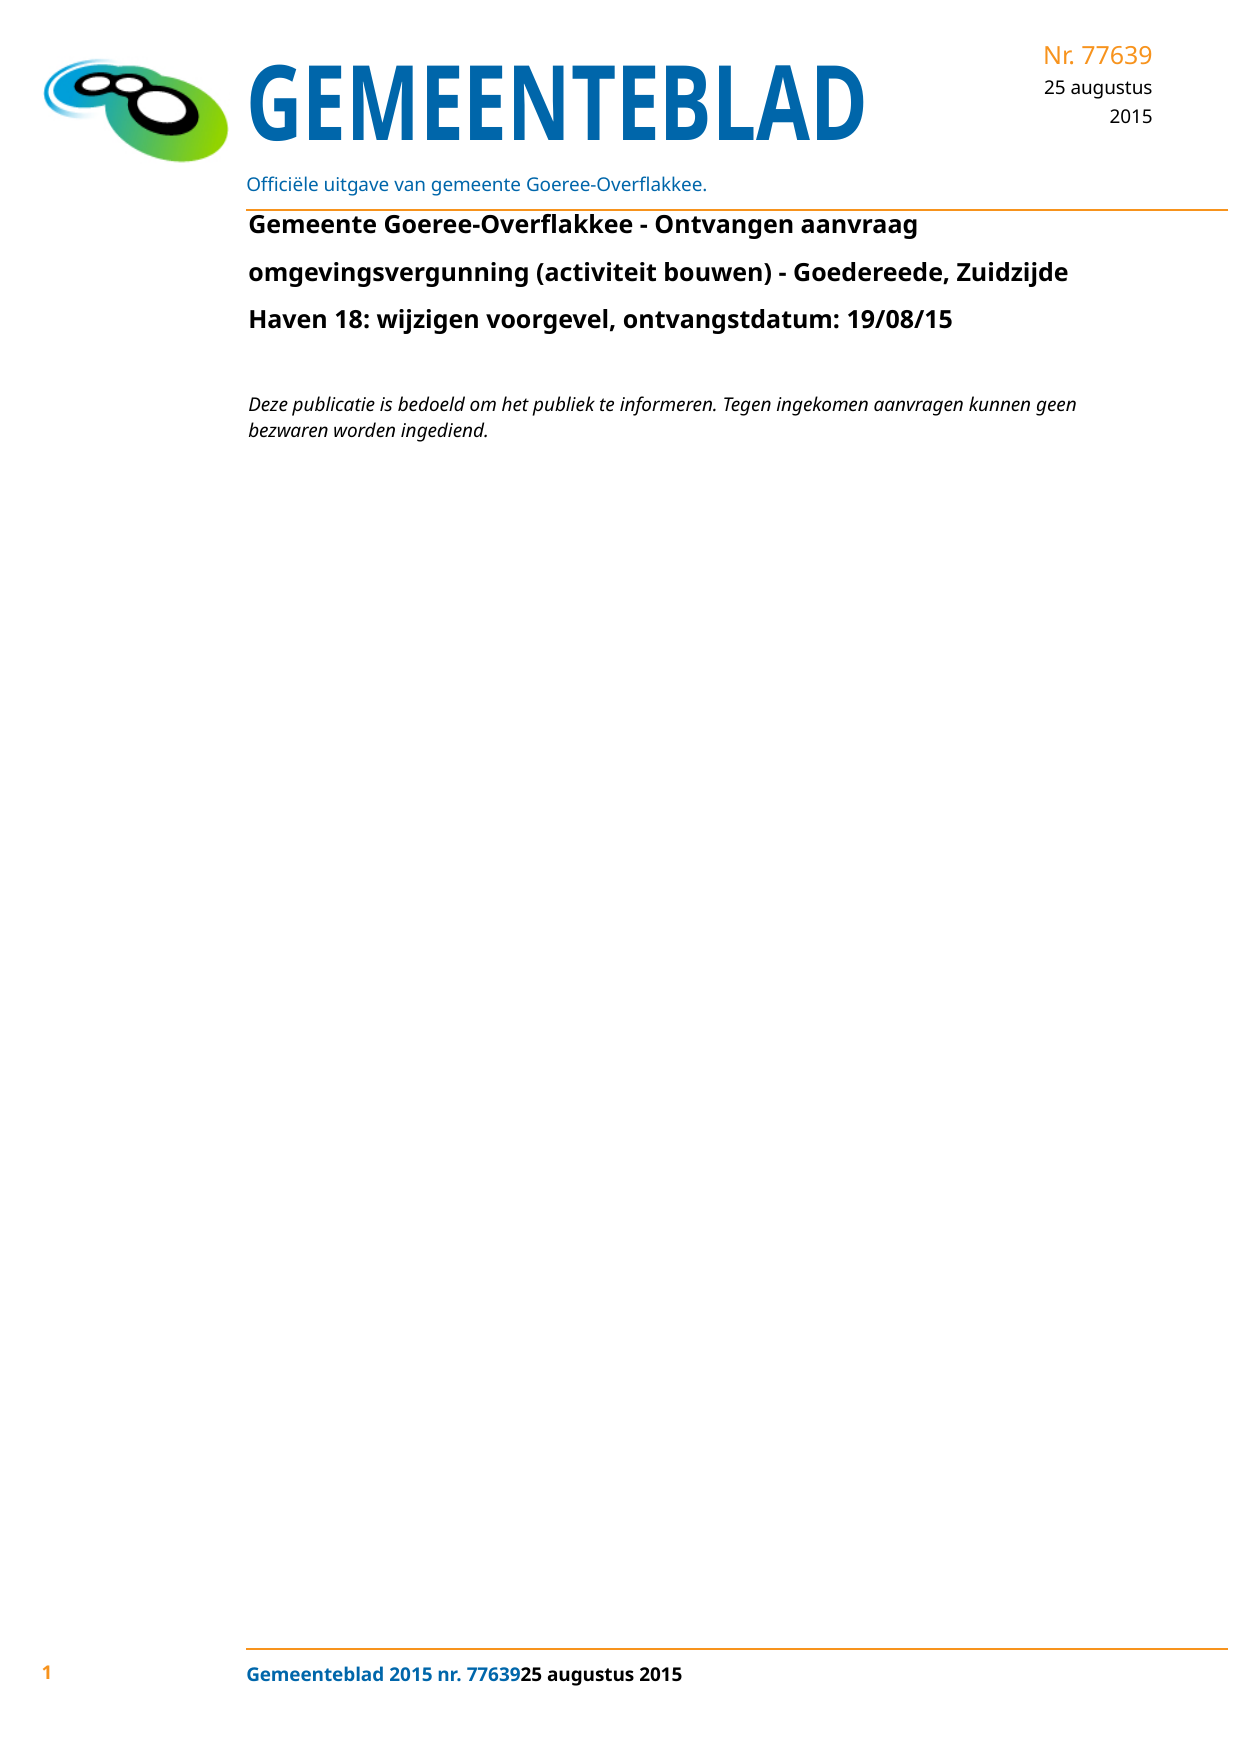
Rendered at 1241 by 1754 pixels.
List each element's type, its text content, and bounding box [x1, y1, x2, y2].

text Gemeente Goeree-Overflakkee - Ontvangen aanvraag omgevingsvergunning (activiteit bouwen) - Goedereede, Zuidzijde Haven 18: wijzigen voorgevel, ontvangstdatum: 19/08/15 [248, 211, 1152, 336]
text Deze publicatie is bedoeld om het publiek te informeren. Tegen ingekomen aanvragen kunnen geen bezwaren worden ingediend. [248, 391, 1152, 443]
picture [41, 47, 231, 172]
